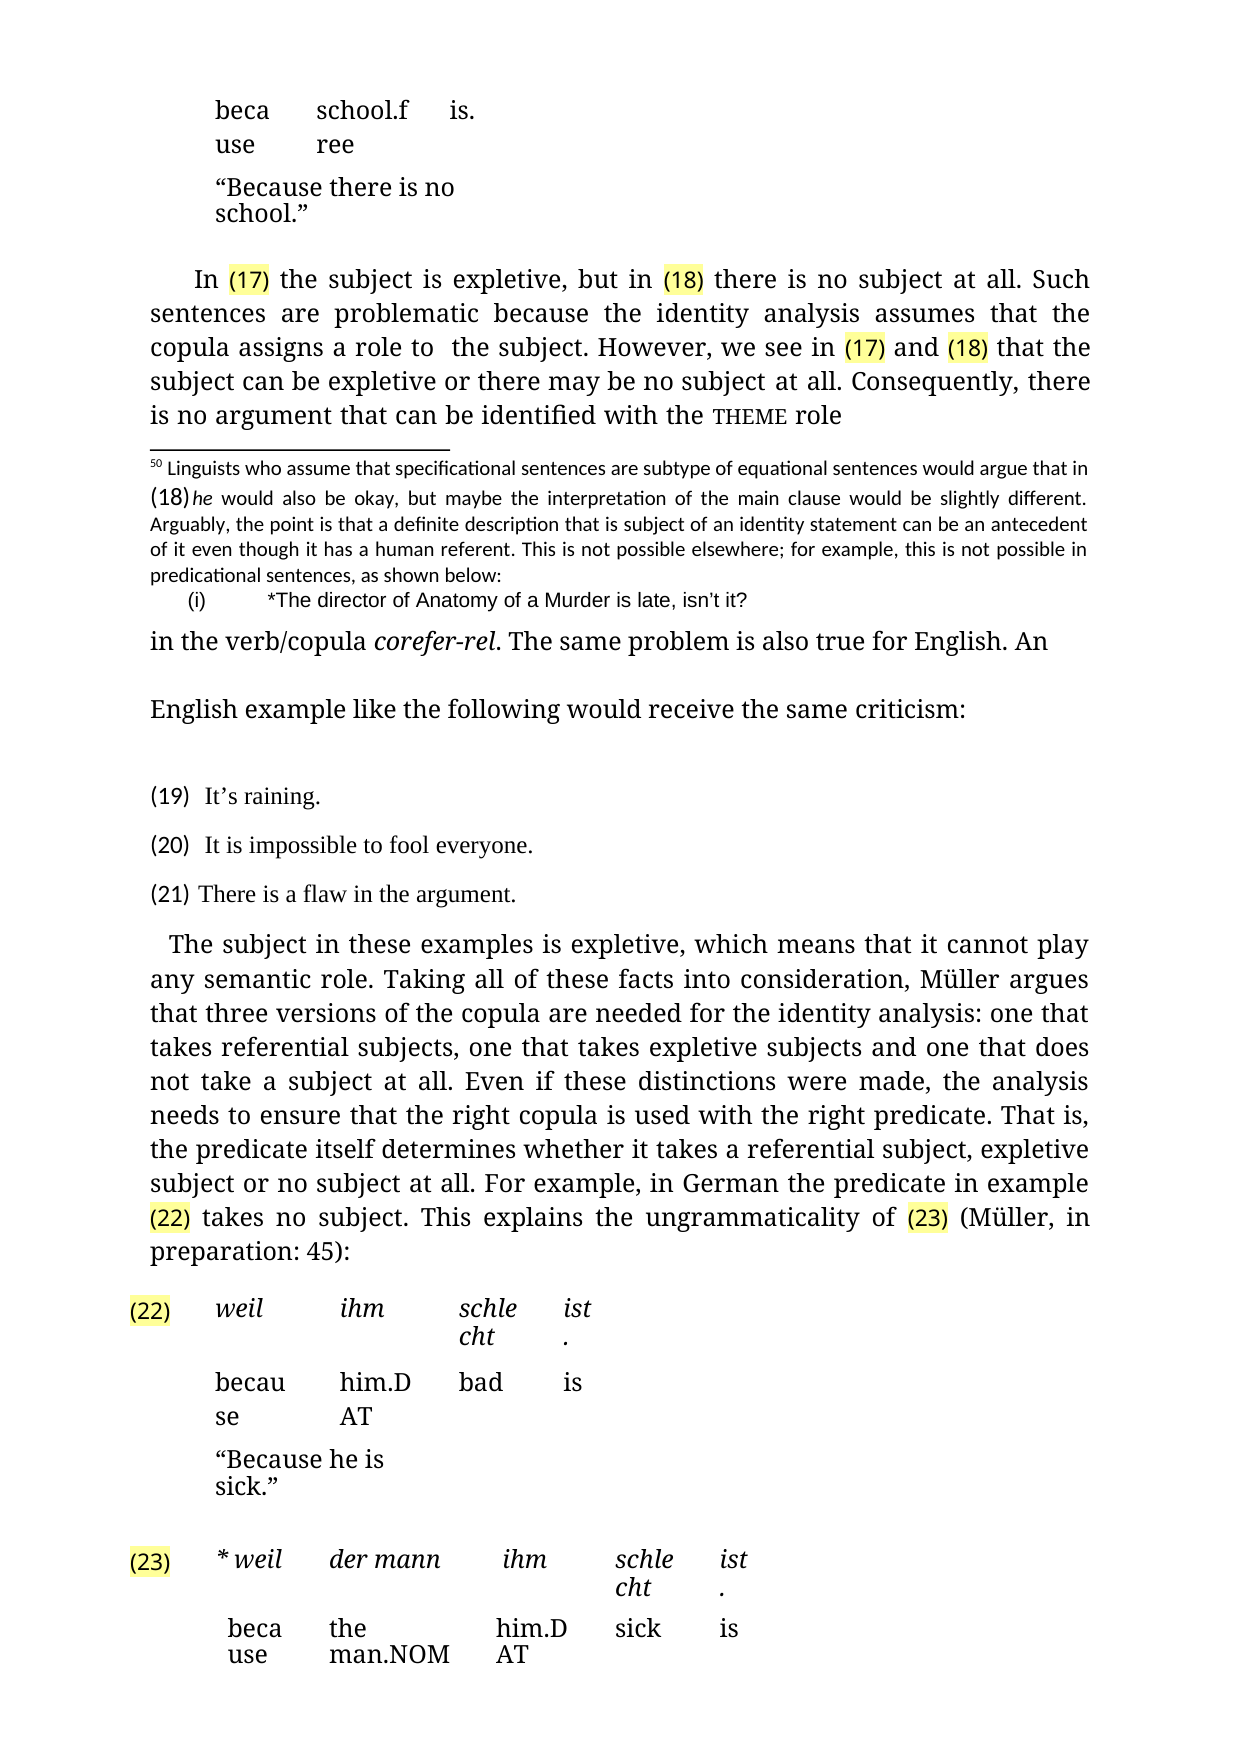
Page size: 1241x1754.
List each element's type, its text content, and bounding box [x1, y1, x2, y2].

list There is a flaw in the argument. [150, 878, 1123, 909]
table_header (22) [119, 1295, 192, 1351]
table_header * weil [192, 1546, 306, 1602]
table_cell [119, 1351, 192, 1433]
table_header weil [192, 1295, 305, 1351]
table_cell is [697, 1602, 759, 1669]
table_header (23) [119, 1546, 192, 1602]
table_header ist. [540, 1295, 603, 1351]
table_cell [540, 1433, 603, 1501]
list *The director of Anatomy of a Murder is late, isn’t it? [187, 587, 1123, 611]
table_cell [119, 161, 192, 228]
table_cell [593, 161, 770, 228]
table_cell [770, 161, 853, 228]
table_header ist. [697, 1546, 759, 1602]
text 50 Linguists who assume that specificational sentences are subtype of equational sentences would argue that in [150, 455, 1123, 481]
table_cell [119, 1433, 192, 1501]
table_cell him.DAT [305, 1351, 436, 1433]
table_cell [119, 1602, 192, 1669]
table_cell the man.NOM [306, 1602, 473, 1669]
table_header ihm [473, 1546, 592, 1602]
table_cell “Because he is sick.” [192, 1433, 436, 1501]
table_header ihm [305, 1295, 436, 1351]
table_cell because [192, 78, 294, 161]
table_cell school.free [294, 78, 427, 161]
table_cell [119, 78, 192, 161]
text In (17) the subject is expletive, but in (18) there is no subject at all. Such sentences are problematic because the identity analysis assumes that the copula assigns a role to the subject. However, we see in (17) and (18) that the subject can be expletive or there may be no subject at all. Consequently, there is no argument that can be identified with the THEME role [150, 262, 1091, 432]
list he would also be okay, but maybe the interpretation of the main clause would be slightly different. Arguably, the point is that a definite description that is subject of an identity statement can be an antecedent of it even though it has a human referent. This is not possible elsewhere; for example, this is not possible in predicational sentences, as shown below: [150, 481, 1089, 587]
table_header schlecht [593, 1546, 697, 1602]
table_cell him.DAT [473, 1602, 592, 1669]
table_cell [770, 78, 853, 161]
table_cell “Because there is no school.” [192, 161, 547, 228]
table_cell [547, 78, 593, 161]
list It is impossible to fool everyone. [150, 830, 1123, 860]
table_cell [436, 1433, 540, 1501]
table_cell is [540, 1351, 603, 1433]
table_cell bad [436, 1351, 540, 1433]
text The subject in these examples is expletive, which means that it cannot play any semantic role. Taking all of these facts into consideration, Müller argues that three versions of the copula are needed for the identity analysis: one that takes referential subjects, one that takes expletive subjects and one that does not take a subject at all. Even if these distinctions were made, the analysis needs to ensure that the right copula is used with the right predicate. That is, the predicate itself determines whether it takes a referential subject, expletive subject or no subject at all. For example, in German the predicate in example (22) takes no subject. This explains the ungrammaticality of (23) (Müller, in preparation: 45): [150, 927, 1090, 1268]
table_cell sick [593, 1602, 697, 1669]
table_cell [593, 78, 770, 161]
table_header schlecht [436, 1295, 540, 1351]
table_cell is. [427, 78, 547, 161]
table_header der mann [306, 1546, 473, 1602]
list It’s raining. [150, 781, 1123, 811]
table_cell because [192, 1351, 305, 1433]
text in the verb/copula corefer-rel. The same problem is also true for English. An English example like the following would receive the same criticism: [150, 624, 1052, 726]
table_cell [547, 161, 593, 228]
table_cell because [192, 1602, 306, 1669]
